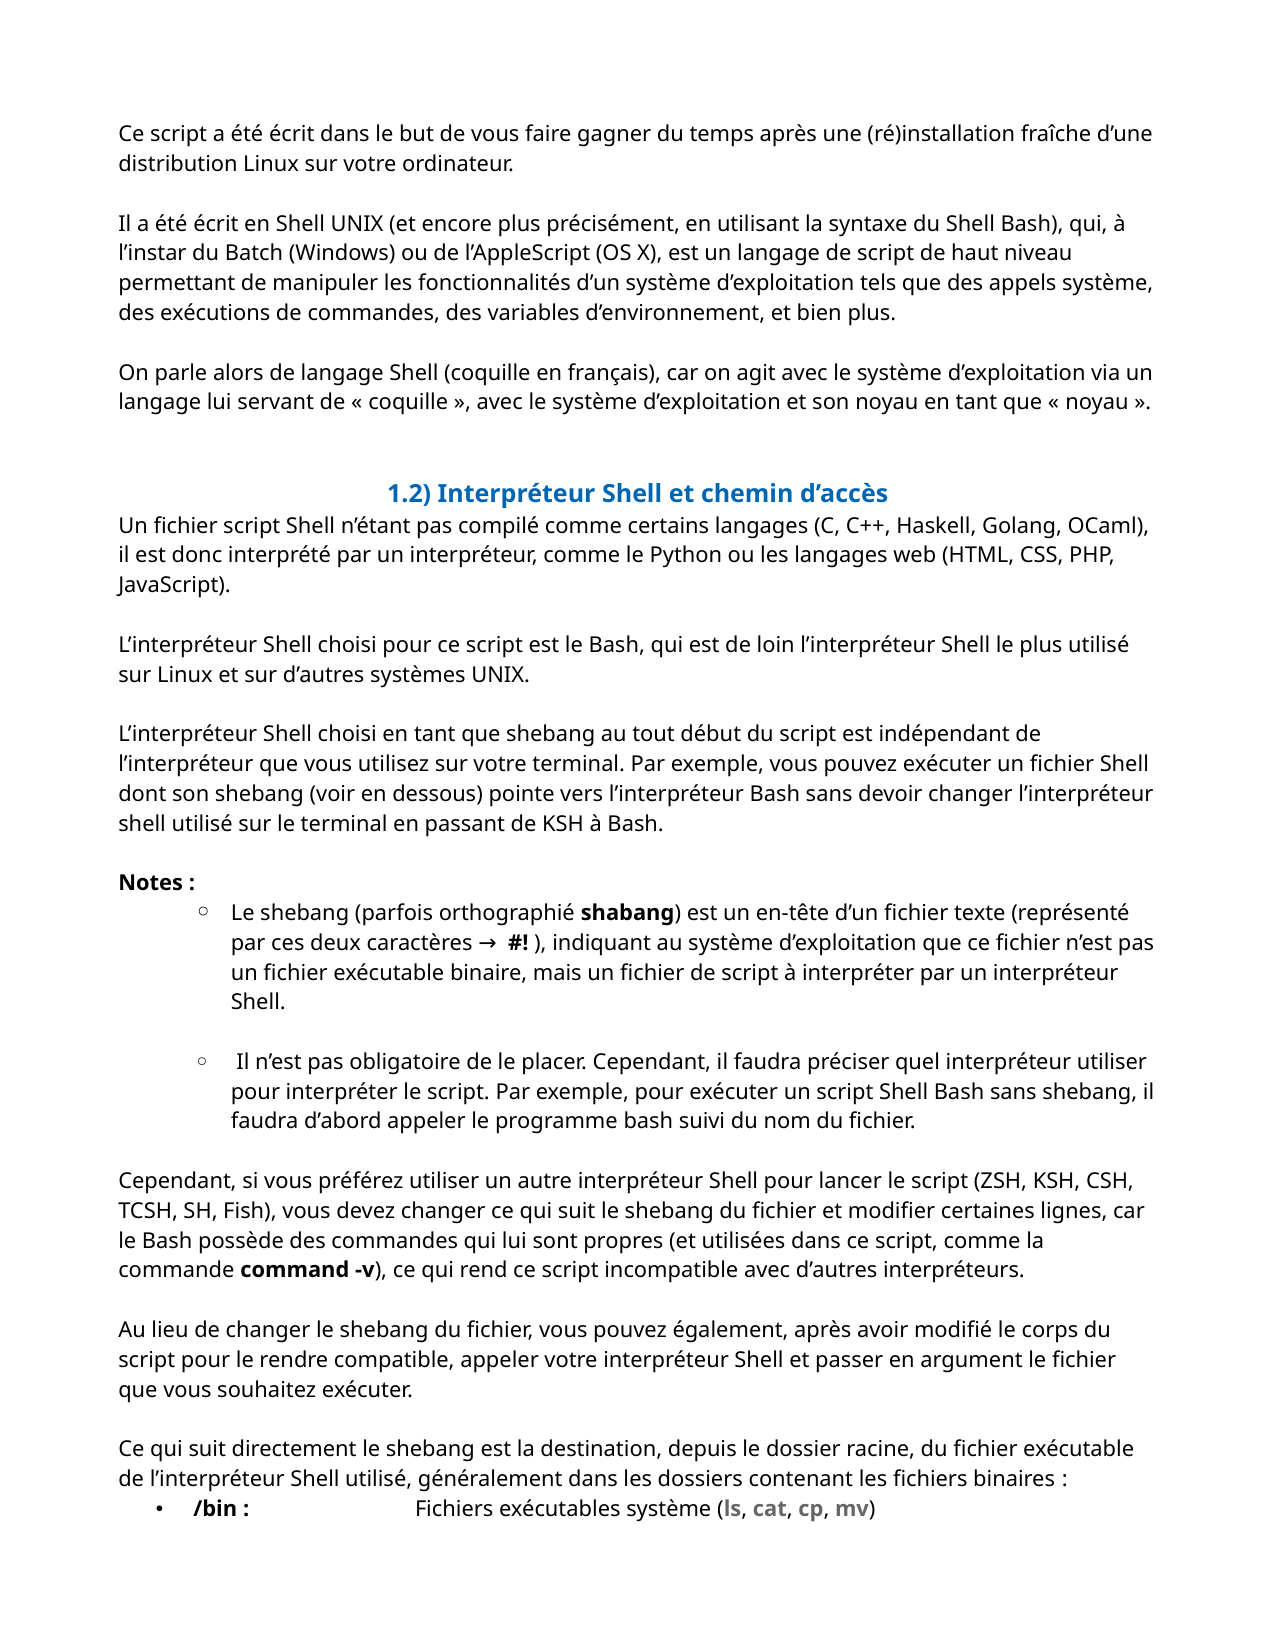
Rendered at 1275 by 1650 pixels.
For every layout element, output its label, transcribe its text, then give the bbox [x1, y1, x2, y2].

text Ce script a été écrit dans le but de vous faire gagner du temps après une (ré)installation fraîche d’une distribution Linux sur votre ordinateur. [118, 118, 1157, 178]
text Au lieu de changer le shebang du fichier, vous pouvez également, après avoir modifié le corps du script pour le rendre compatible, appeler votre interpréteur Shell et passer en argument le fichier que vous souhaitez exécuter. [118, 1314, 1157, 1403]
text Notes : [118, 867, 1157, 897]
text L’interpréteur Shell choisi pour ce script est le Bash, qui est de loin l’interpréteur Shell le plus utilisé sur Linux et sur d’autres systèmes UNIX. [118, 629, 1157, 688]
text Ce qui suit directement le shebang est la destination, depuis le dossier racine, du fichier exécutable de l’interpréteur Shell utilisé, généralement dans les dossiers contenant les fichiers binaires : [118, 1433, 1157, 1493]
text Cependant, si vous préférez utiliser un autre interpréteur Shell pour lancer le script (ZSH, KSH, CSH, TCSH, SH, Fish), vous devez changer ce qui suit le shebang du fichier et modifier certaines lignes, car le Bash possède des commandes qui lui sont propres (et utilisées dans ce script, comme la commande command -v), ce qui rend ce script incompatible avec d’autres interpréteurs. [118, 1165, 1157, 1284]
text On parle alors de langage Shell (coquille en français), car on agit avec le système d’exploitation via un langage lui servant de « coquille », avec le système d’exploitation et son noyau en tant que « noyau ». [118, 356, 1157, 416]
list /bin : Fichiers exécutables système (ls, cat, cp, mv) [156, 1493, 1157, 1523]
list Le shebang (parfois orthographié shabang) est un en-tête d’un fichier texte (représenté par ces deux caractères → #! ), indiquant au système d’exploitation que ce fichier n’est pas un fichier exécutable binaire, mais un fichier de script à interpréter par un interpréteur Shell. [193, 897, 1157, 1016]
text Un fichier script Shell n’étant pas compilé comme certains langages (C, C++, Haskell, Golang, OCaml), il est donc interprété par un interpréteur, comme le Python ou les langages web (HTML, CSS, PHP, JavaScript). [118, 510, 1157, 599]
text L’interpréteur Shell choisi en tant que shebang au tout début du script est indépendant de l’interpréteur que vous utilisez sur votre terminal. Par exemple, vous pouvez exécuter un fichier Shell dont son shebang (voir en dessous) pointe vers l’interpréteur Bash sans devoir changer l’interpréteur shell utilisé sur le terminal en passant de KSH à Bash. [118, 718, 1157, 837]
text 1.2) Interpréteur Shell et chemin d’accès [118, 476, 1157, 510]
list Il n’est pas obligatoire de le placer. Cependant, il faudra préciser quel interpréteur utiliser pour interpréter le script. Par exemple, pour exécuter un script Shell Bash sans shebang, il faudra d’abord appeler le programme bash suivi du nom du fichier. [193, 1046, 1157, 1135]
text Il a été écrit en Shell UNIX (et encore plus précisément, en utilisant la syntaxe du Shell Bash), qui, à l’instar du Batch (Windows) ou de l’AppleScript (OS X), est un langage de script de haut niveau permettant de manipuler les fonctionnalités d’un système d’exploitation tels que des appels système, des exécutions de commandes, des variables d’environnement, et bien plus. [118, 207, 1157, 327]
